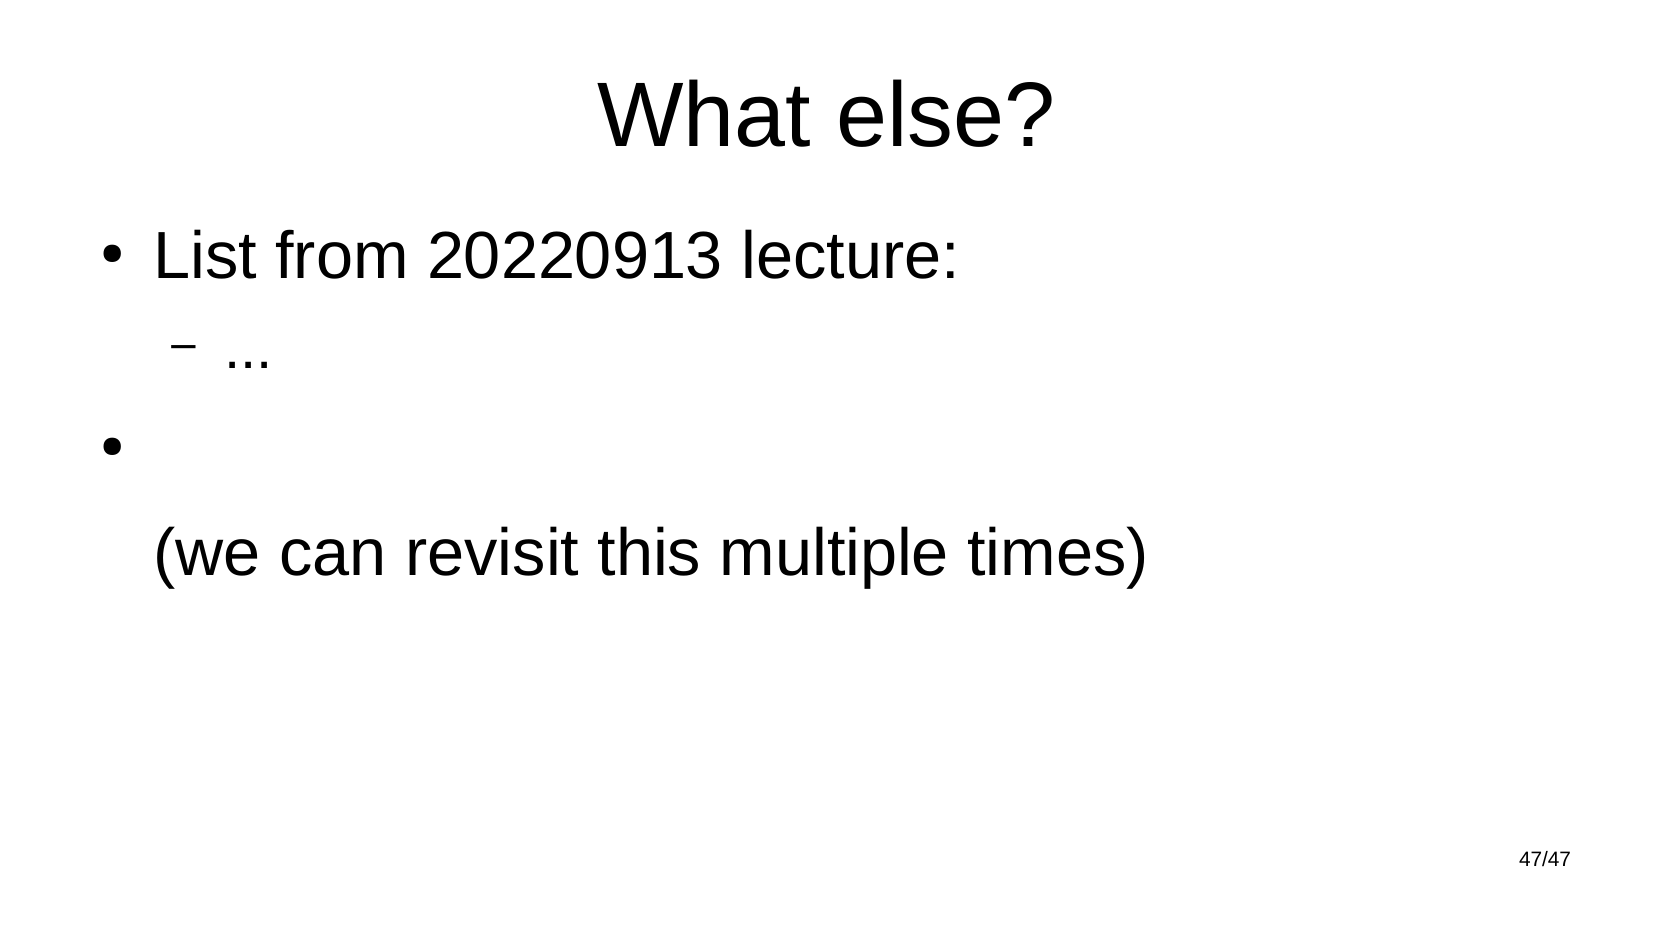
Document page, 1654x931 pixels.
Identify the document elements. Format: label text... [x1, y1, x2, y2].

list List from 20220913 lecture: ... (we can revisit this multiple times) [82, 217, 1571, 758]
title What else? [82, 37, 1571, 193]
